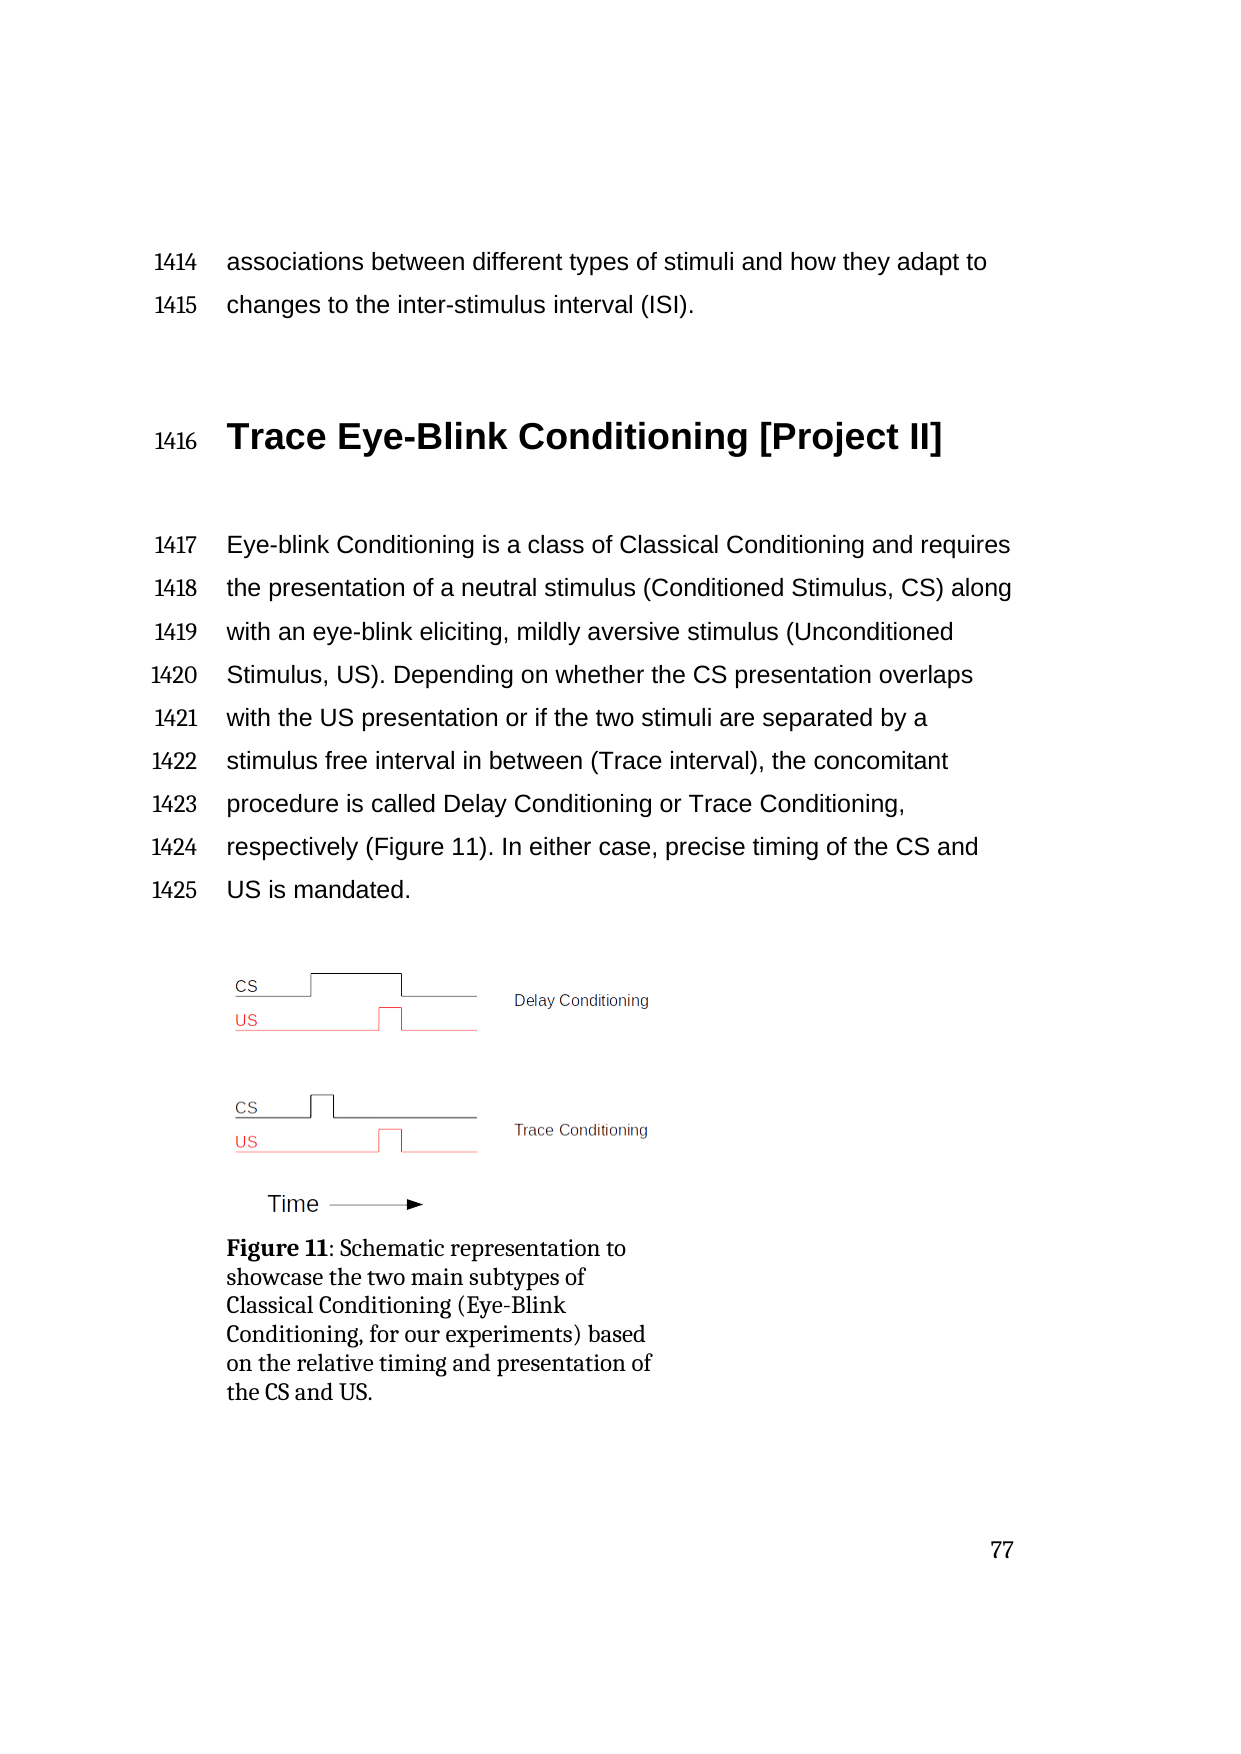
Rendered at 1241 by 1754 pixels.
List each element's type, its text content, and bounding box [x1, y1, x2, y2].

text Figure 11: Schematic representation to showcase the two main subtypes of Classical Conditioning (Eye-Blink Conditioning, for our experiments) based on the relative timing and presentation of the CS and US. [226, 1222, 657, 1406]
text Eye-blink Conditioning is a class of Classical Conditioning and requires the presentation of a neutral stimulus (Conditioned Stimulus, CS) along with an eye-blink eliciting, mildly aversive stimulus (Unconditioned Stimulus, US). Depending on whether the CS presentation overlaps with the US presentation or if the two stimuli are separated by a stimulus free interval in between (Trace interval), the concomitant procedure is called Delay Conditioning or Trace Conditioning, respectively (Figure 11). In either case, precise timing of the CS and US is mandated. [226, 530, 1014, 904]
text associations between different types of stimuli and how they adapt to changes to the inter-stimulus interval (ISI). [226, 247, 1014, 319]
subtitle Trace Eye-Blink Conditioning [Project II] [226, 414, 1014, 457]
picture [226, 973, 658, 1222]
